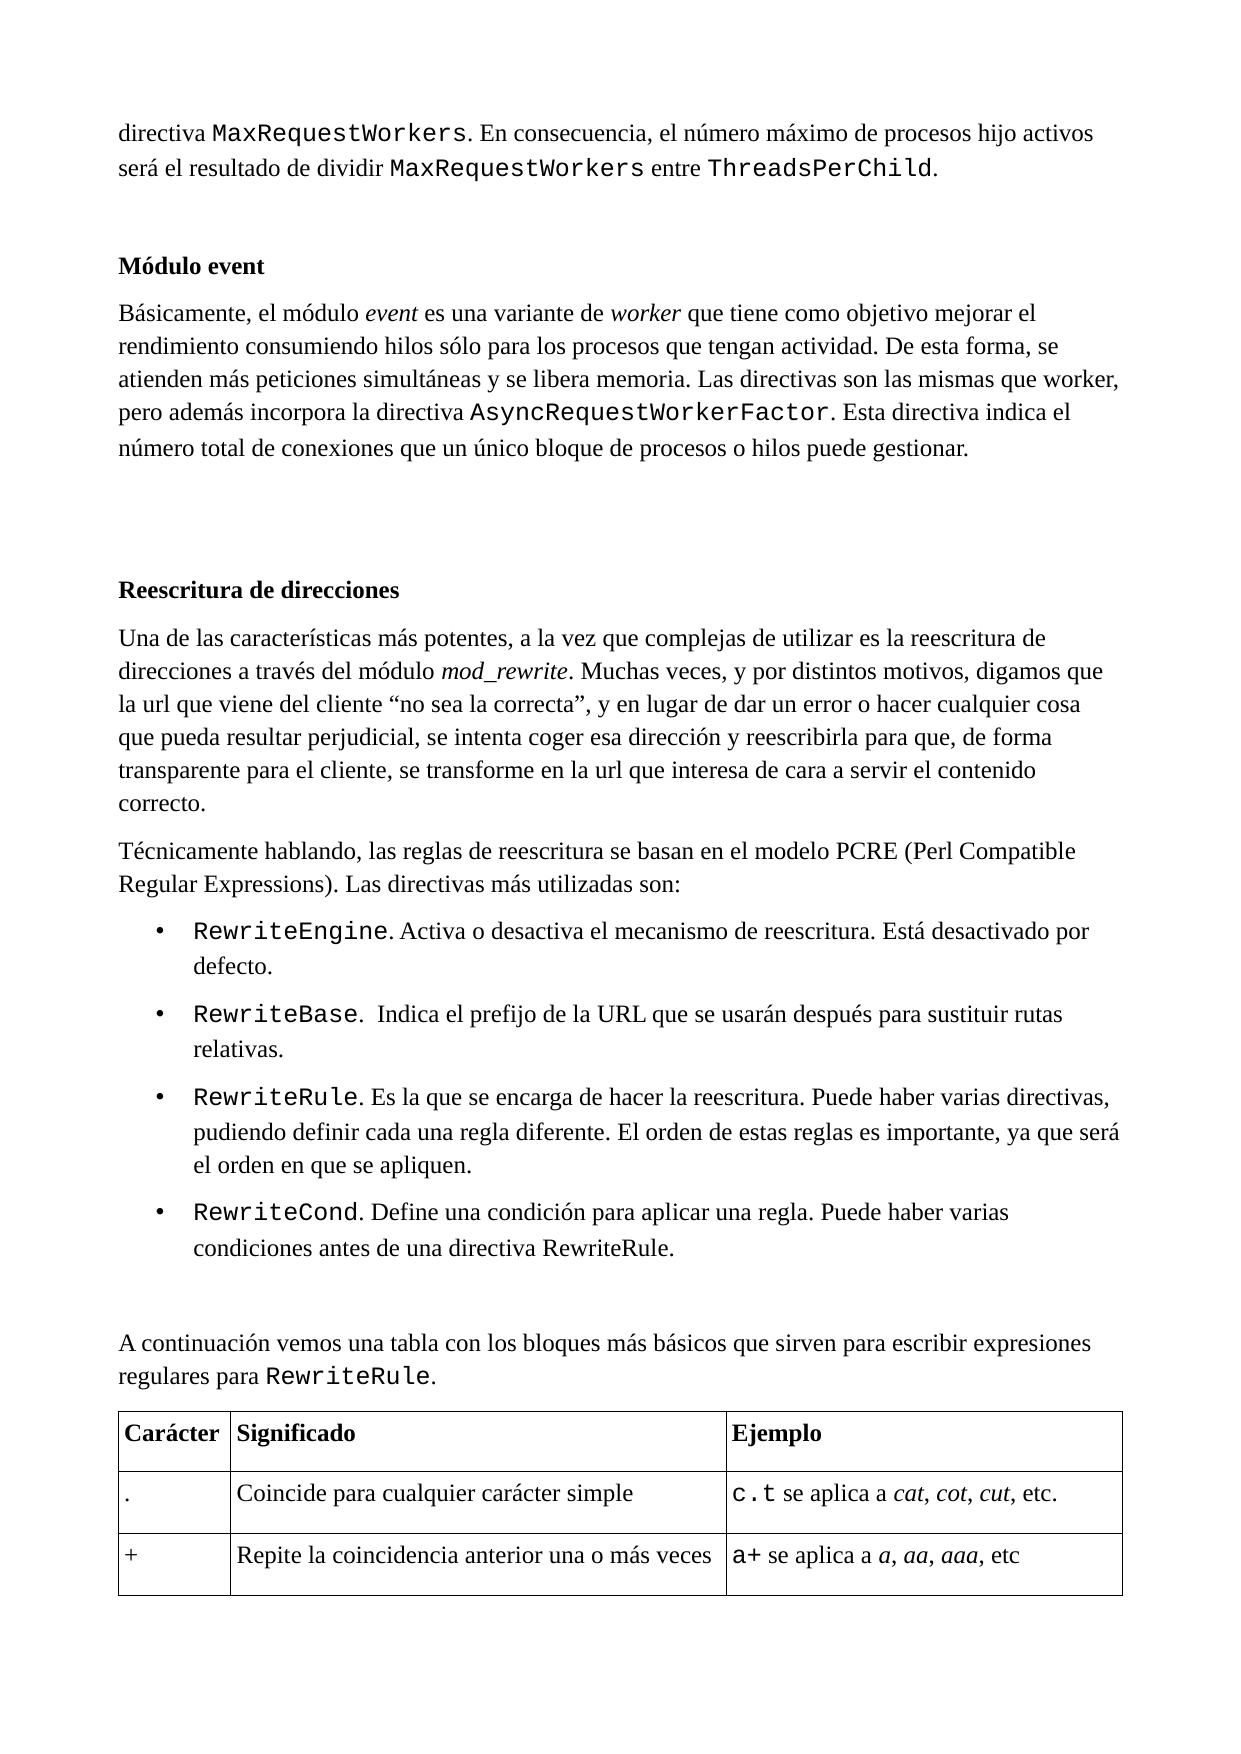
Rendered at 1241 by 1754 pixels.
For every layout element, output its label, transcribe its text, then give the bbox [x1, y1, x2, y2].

table_header Ejemplo [727, 1412, 1122, 1471]
table_cell . [119, 1472, 230, 1533]
list RewriteCond. Define una condición para aplicar una regla. Puede haber varias condiciones antes de una directiva RewriteRule. [156, 1197, 1122, 1261]
text Reescritura de direcciones [118, 575, 1122, 604]
text Técnicamente hablando, las reglas de reescritura se basan en el modelo PCRE (Perl Compatible Regular Expressions). Las directivas más utilizadas son: [118, 836, 1122, 897]
text Básicamente, el módulo event es una variante de worker que tiene como objetivo mejorar el rendimiento consumiendo hilos sólo para los procesos que tengan actividad. De esta forma, se atienden más peticiones simultáneas y se libera memoria. Las directivas son las mismas que worker, pero además incorpora la directiva AsyncRequestWorkerFactor. Esta directiva indica el número total de conexiones que un único bloque de procesos o hilos puede gestionar. [118, 298, 1122, 461]
list RewriteEngine. Activa o desactiva el mecanismo de reescritura. Está desactivado por defecto. [156, 916, 1122, 980]
table_cell c.t se aplica a cat, cot, cut, etc. [727, 1472, 1122, 1533]
text Una de las características más potentes, a la vez que complejas de utilizar es la reescritura de direcciones a través del módulo mod_rewrite. Muchas veces, y por distintos motivos, digamos que la url que viene del cliente “no sea la correcta”, y en lugar de dar un error o hacer cualquier cosa que pueda resultar perjudicial, se intenta coger esa dirección y reescribirla para que, de forma transparente para el cliente, se transforme en la url que interesa de cara a servir el contenido correcto. [118, 623, 1122, 817]
text directiva MaxRequestWorkers. En consecuencia, el número máximo de procesos hijo activos será el resultado de dividir MaxRequestWorkers entre ThreadsPerChild. [118, 118, 1122, 184]
table_header Carácter [119, 1412, 230, 1471]
table_cell a+ se aplica a a, aa, aaa, etc [727, 1534, 1122, 1595]
table_cell Repite la coincidencia anterior una o más veces [231, 1534, 726, 1595]
table_header Significado [231, 1412, 726, 1471]
text A continuación vemos una tabla con los bloques más básicos que sirven para escribir expresiones regulares para RewriteRule. [118, 1328, 1122, 1392]
text Módulo event [118, 251, 1122, 279]
list RewriteRule. Es la que se encarga de hacer la reescritura. Puede haber varias directivas, pudiendo definir cada una regla diferente. El orden de estas reglas es importante, ya que será el orden en que se apliquen. [156, 1082, 1122, 1179]
table_cell + [119, 1534, 230, 1595]
list RewriteBase. Indica el prefijo de la URL que se usarán después para sustituir rutas relativas. [156, 999, 1122, 1063]
table_cell Coincide para cualquier carácter simple [231, 1472, 726, 1533]
